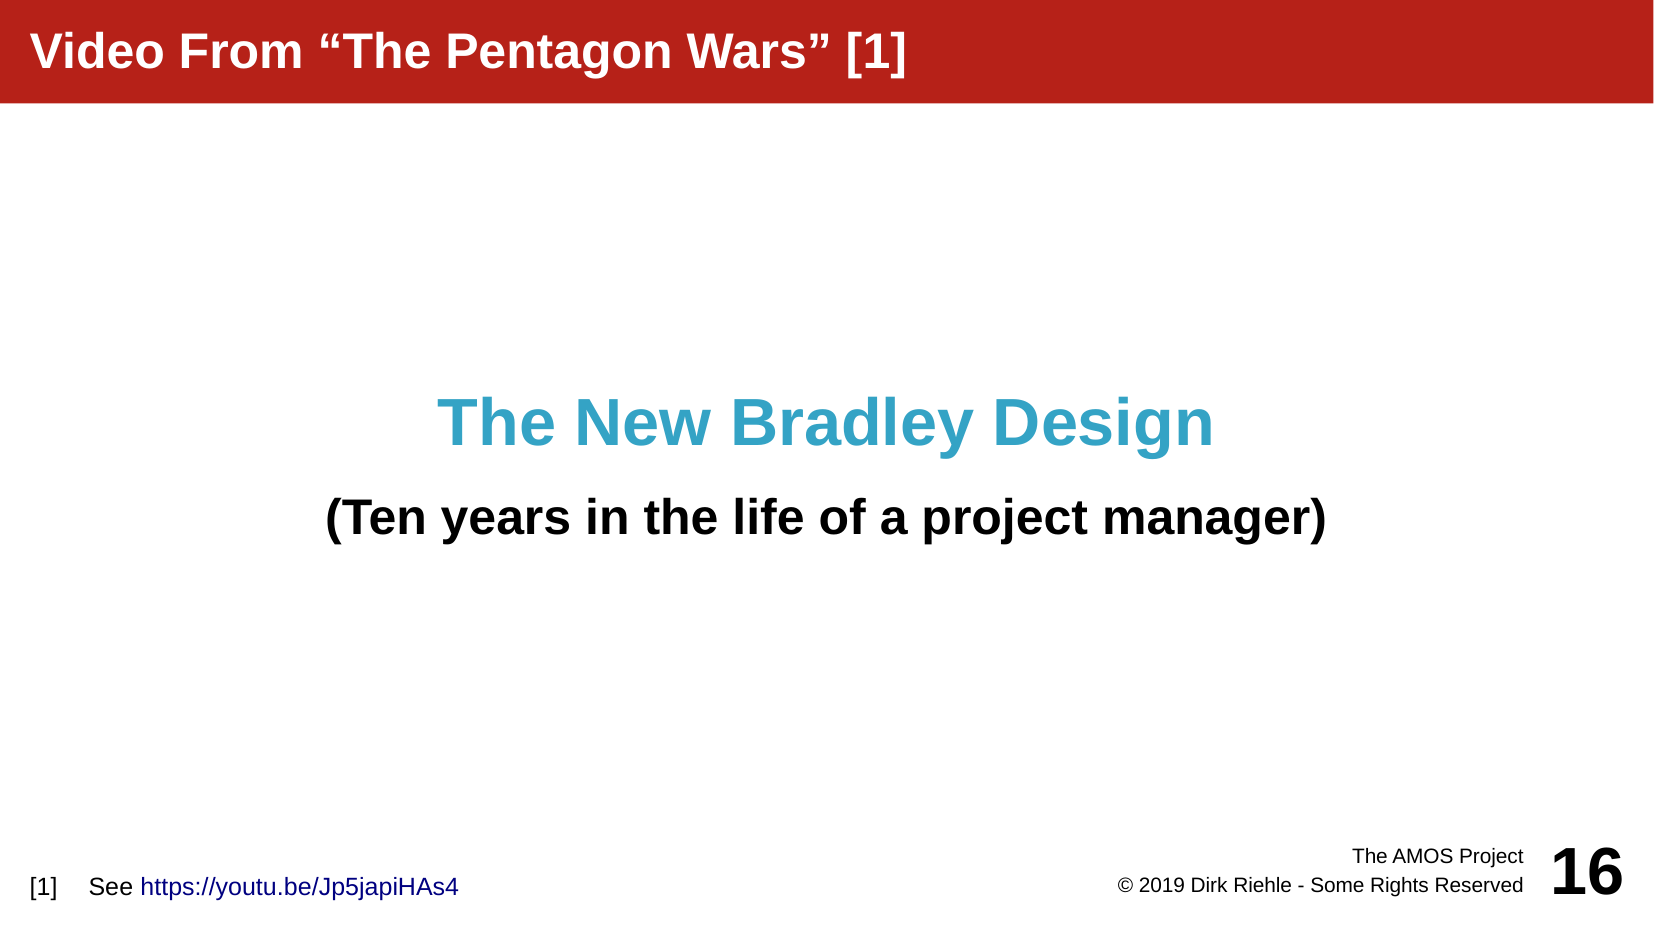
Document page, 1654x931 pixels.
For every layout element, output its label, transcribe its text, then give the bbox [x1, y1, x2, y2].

subtitle The New Bradley Design (Ten years in the life of a project manager) [29, 132, 1625, 798]
title Video From “The Pentagon Wars” [1] [0, 0, 1654, 104]
text_box [1] See https://youtu.be/Jp5japiHAs4 [0, 693, 1182, 931]
